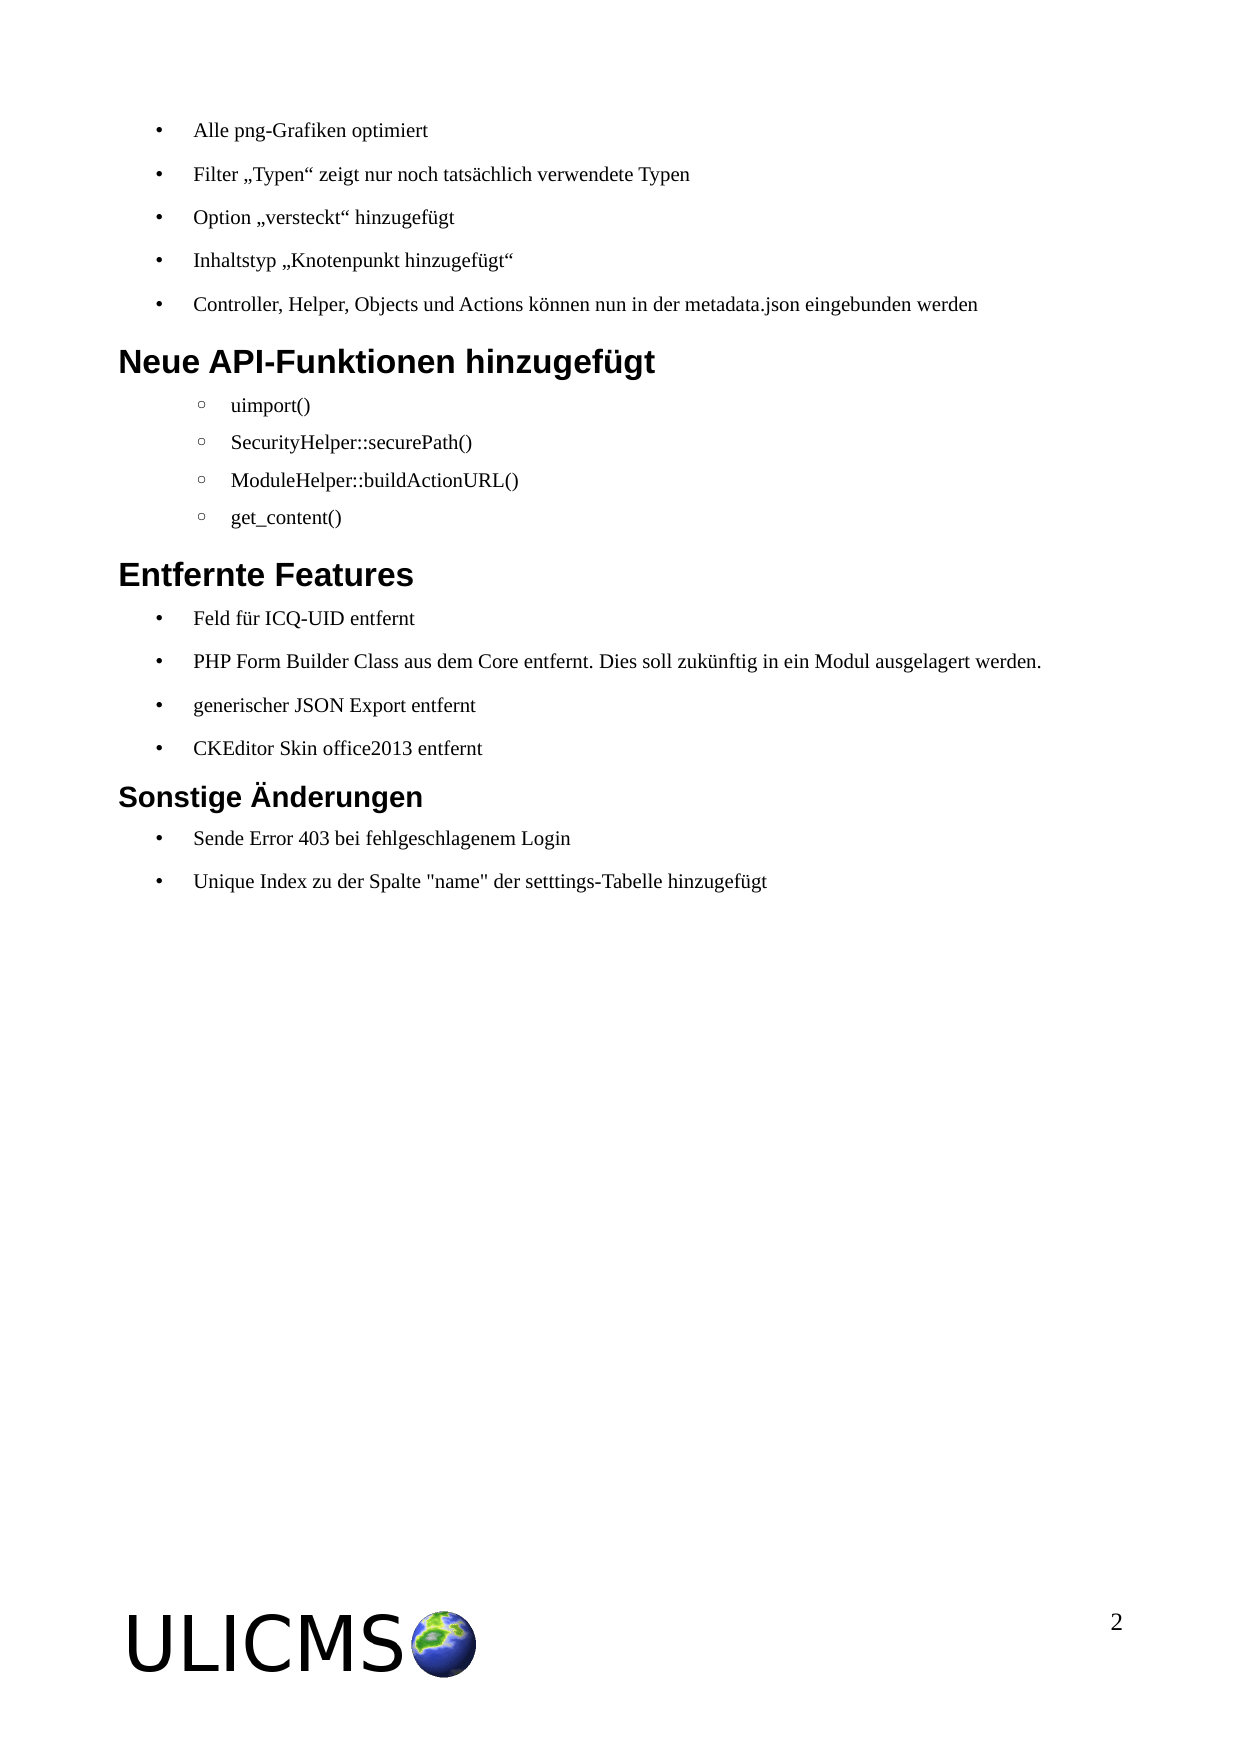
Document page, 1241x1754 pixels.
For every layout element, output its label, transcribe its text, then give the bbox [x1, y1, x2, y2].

list Filter „Typen“ zeigt nur noch tatsächlich verwendete Typen [156, 162, 1123, 186]
list ModuleHelper::buildActionURL() [193, 468, 1123, 492]
list Controller, Helper, Objects und Actions können nun in der metadata.json eingebunden werden [156, 292, 1123, 316]
subtitle Neue API-Funktionen hinzugefügt [118, 342, 1123, 380]
list PHP Form Builder Class aus dem Core entfernt. Dies soll zukünftig in ein Modul ausgelagert werden. [156, 649, 1123, 673]
subtitle Entfernte Features [118, 555, 1123, 593]
list Feld für ICQ-UID entfernt [156, 606, 1123, 630]
list Option „versteckt“ hinzugefügt [156, 205, 1123, 229]
subtitle Sonstige Änderungen [118, 780, 1123, 813]
list SecurityHelper::securePath() [193, 430, 1123, 454]
list Unique Index zu der Spalte "name" der setttings-Tabelle hinzugefügt [156, 869, 1123, 893]
list Sende Error 403 bei fehlgeschlagenem Login [156, 826, 1123, 850]
list generischer JSON Export entfernt [156, 693, 1123, 717]
list Alle png-Grafiken optimiert [156, 118, 1123, 142]
list uimport() [193, 393, 1123, 417]
picture [118, 1607, 479, 1681]
list get_content() [193, 505, 1123, 529]
list Inhaltstyp „Knotenpunkt hinzugefügt“ [156, 248, 1123, 272]
list CKEditor Skin office2013 entfernt [156, 736, 1123, 760]
